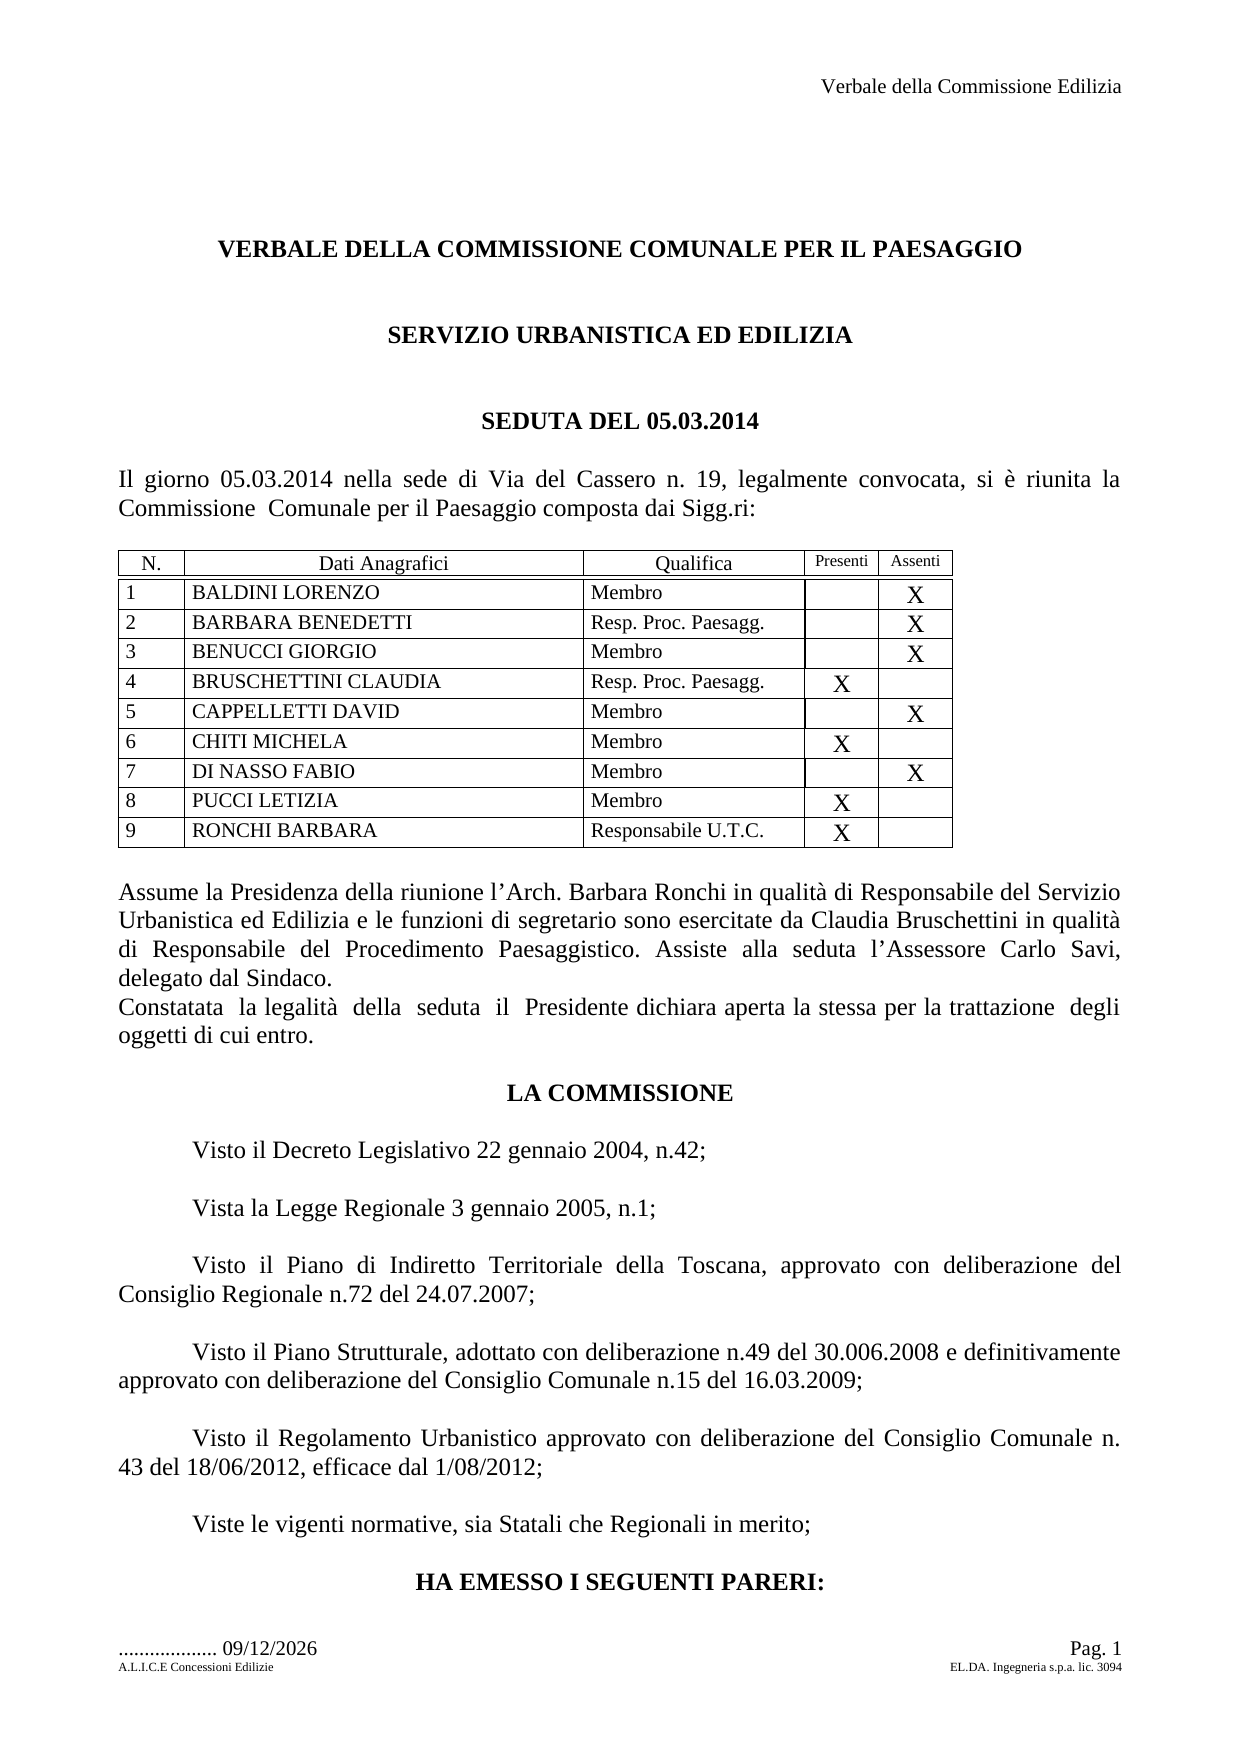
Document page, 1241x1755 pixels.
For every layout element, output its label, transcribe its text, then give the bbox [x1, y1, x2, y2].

table_cell [953, 638, 1007, 668]
table_cell [879, 669, 952, 698]
table_cell Responsabile U.T.C. [584, 818, 804, 847]
text Constatata la legalità della seduta il Presidente dichiara aperta la stessa per la trattazione degli oggetti di cui entro. [118, 992, 1122, 1049]
table_cell Membro [584, 759, 804, 787]
table_cell CAPPELLETTI DAVID [185, 699, 583, 728]
table_cell X [805, 788, 878, 817]
table_cell [806, 610, 878, 638]
table_cell 5 [119, 699, 184, 728]
table_cell [953, 579, 1007, 608]
table_cell 1 [119, 580, 184, 608]
table_cell X [879, 699, 952, 728]
table_header Dati Anagrafici [185, 551, 583, 575]
table_cell [953, 698, 1007, 728]
table_cell 8 [119, 788, 184, 817]
table_cell Resp. Proc. Paesagg. [584, 669, 804, 698]
text LA COMMISSIONE [118, 1078, 1122, 1107]
table_header Qualifica [584, 551, 804, 575]
table_cell [952, 575, 1007, 579]
table_cell RONCHI BARBARA [185, 818, 583, 847]
table_cell 3 [119, 639, 184, 668]
table_cell Membro [584, 639, 804, 668]
table_cell 6 [119, 729, 184, 757]
text Vista la Legge Regionale 3 gennaio 2005, n.1; [118, 1193, 1122, 1222]
table_cell [806, 639, 878, 668]
table_cell CHITI MICHELA [185, 729, 583, 757]
table_cell BRUSCHETTINI CLAUDIA [185, 669, 583, 698]
table_cell Membro [584, 580, 804, 608]
table_cell 2 [119, 610, 184, 638]
table_cell 7 [119, 759, 184, 787]
table_cell PUCCI LETIZIA [185, 788, 583, 817]
text SEDUTA DEL 05.03.2014 [118, 406, 1122, 435]
text Viste le vigenti normative, sia Statali che Regionali in merito; [118, 1509, 1122, 1538]
text Visto il Regolamento Urbanistico approvato con deliberazione del Consiglio Comunale n. 43 del 18/06/2012, efficace dal 1/08/2012; [118, 1423, 1122, 1480]
text Il giorno 05.03.2014 nella sede di Via del Cassero n. 19, legalmente convocata, si è riunita la Commissione Comunale per il Paesaggio composta dai Sigg.ri: [118, 464, 1122, 521]
table_cell X [879, 610, 952, 638]
table_cell [953, 668, 1007, 698]
table_cell [953, 817, 1007, 847]
table_header Assenti [879, 551, 952, 575]
text Visto il Piano Strutturale, adottato con deliberazione n.49 del 30.006.2008 e definitivamente approvato con deliberazione del Consiglio Comunale n.15 del 16.03.2009; [118, 1337, 1122, 1394]
table_cell X [879, 580, 952, 608]
table_cell X [879, 759, 952, 787]
table_cell [806, 699, 878, 728]
table_cell [806, 759, 878, 787]
table_cell 4 [119, 669, 184, 698]
table_cell DI NASSO FABIO [185, 759, 583, 787]
table_cell Membro [584, 788, 804, 817]
table_cell X [805, 729, 878, 757]
table_cell Membro [584, 699, 804, 728]
table_header N. [119, 551, 184, 575]
text Visto il Piano di Indiretto Territoriale della Toscana, approvato con deliberazione del Consiglio Regionale n.72 del 24.07.2007; [118, 1250, 1122, 1308]
table_cell [953, 728, 1007, 757]
table_header [953, 550, 1007, 575]
table_cell Resp. Proc. Paesagg. [584, 610, 804, 638]
text VERBALE DELLA COMMISSIONE COMUNALE PER IL PAESAGGIO [118, 234, 1122, 263]
table_cell X [805, 818, 878, 847]
text Visto il Decreto Legislativo 22 gennaio 2004, n.42; [118, 1135, 1122, 1164]
table_cell BENUCCI GIORGIO [185, 639, 583, 668]
table_cell [953, 758, 1007, 787]
table_cell [806, 580, 878, 608]
table_cell BALDINI LORENZO [185, 580, 583, 608]
table_cell [879, 818, 952, 847]
table_cell [879, 729, 952, 757]
table_cell Membro [584, 729, 804, 757]
text Assume la Presidenza della riunione l’Arch. Barbara Ronchi in qualità di Responsabile del Servizio Urbanistica ed Edilizia e le funzioni di segretario sono esercitate da Claudia Bruschettini in qualità di Responsabile del Procedimento Paesaggistico. Assiste alla seduta l’Assessore Carlo Savi, delegato dal Sindaco. [118, 877, 1122, 992]
text HA EMESSO I SEGUENTI PARERI: [118, 1567, 1122, 1595]
text SERVIZIO URBANISTICA ED EDILIZIA [118, 320, 1122, 349]
table_cell BARBARA BENEDETTI [185, 610, 583, 638]
table_cell [879, 788, 952, 817]
table_cell 9 [119, 818, 184, 847]
table_cell X [879, 639, 952, 668]
table_cell [953, 787, 1007, 817]
table_header Presenti [805, 551, 878, 575]
table_cell X [805, 669, 878, 698]
table_cell [953, 609, 1007, 638]
